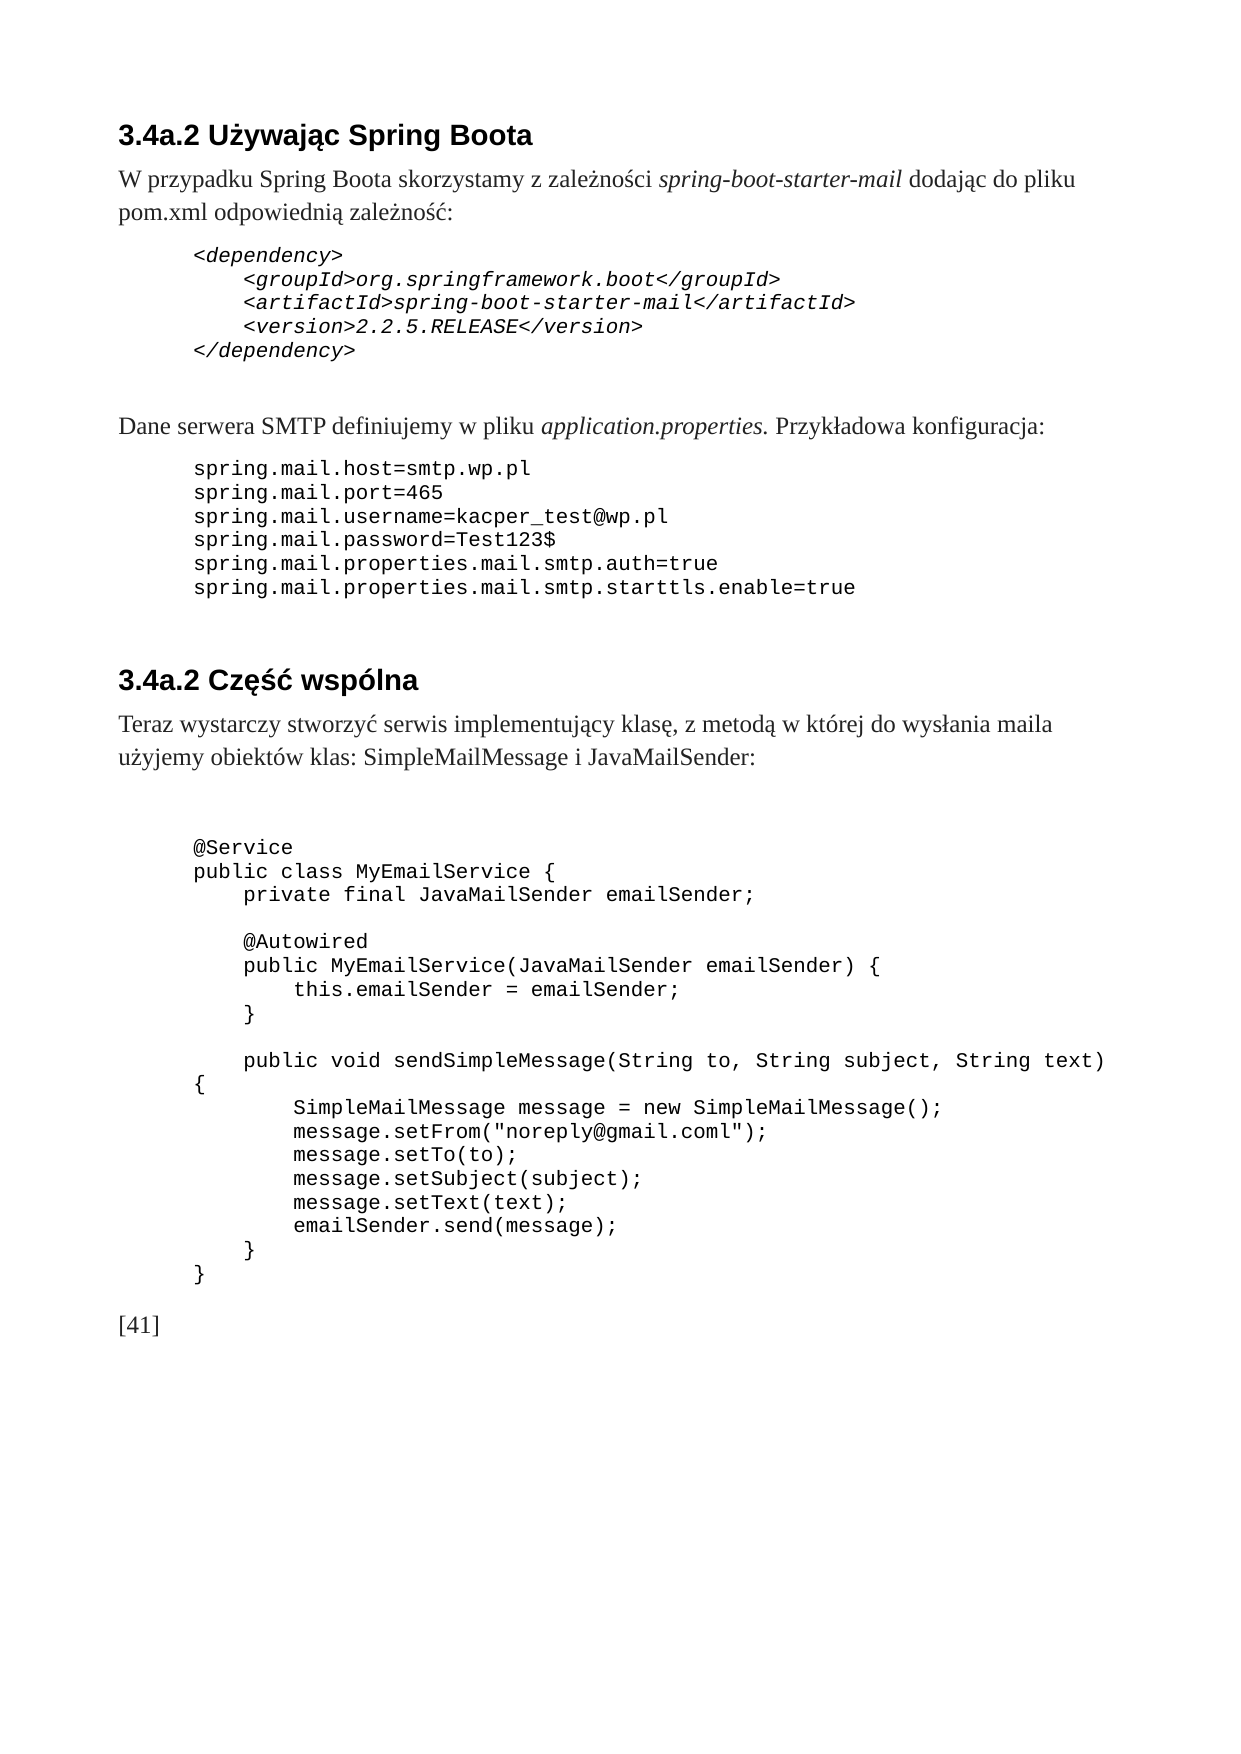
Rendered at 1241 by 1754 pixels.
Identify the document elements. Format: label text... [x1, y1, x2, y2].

text } [193, 1239, 1122, 1263]
text spring.mail.properties.mail.smtp.starttls.enable=true [193, 577, 1122, 600]
text message.setTo(to); [193, 1144, 1122, 1168]
text spring.mail.port=465 [193, 482, 1122, 506]
text this.emailSender = emailSender; [193, 979, 1122, 1002]
text W przypadku Spring Boota skorzystamy z zależności spring-boot-starter-mail dodając do pliku pom.xml odpowiednią zależność: [118, 164, 1122, 226]
text } [193, 1263, 1122, 1286]
text <version>2.2.5.RELEASE</version> [193, 316, 1122, 339]
text spring.mail.username=kacper_test@wp.pl [193, 506, 1122, 529]
text Teraz wystarczy stworzyć serwis implementujący klasę, z metodą w której do wysłania maila użyjemy obiektów klas: SimpleMailMessage i JavaMailSender: [118, 709, 1122, 771]
text <groupId>org.springframework.boot</groupId> [193, 269, 1122, 292]
text <dependency> [193, 245, 1122, 269]
text </dependency> [193, 339, 1122, 363]
text } [193, 1002, 1122, 1026]
subtitle 3.4a.2 Używając Spring Boota [118, 118, 1122, 152]
text [41] [118, 1310, 1122, 1339]
text spring.mail.password=Test123$ [193, 529, 1122, 553]
text spring.mail.host=smtp.wp.pl [193, 458, 1122, 482]
text spring.mail.properties.mail.smtp.auth=true [193, 553, 1122, 577]
text message.setSubject(subject); [193, 1168, 1122, 1192]
text message.setText(text); [193, 1192, 1122, 1215]
text public class MyEmailService { [193, 861, 1122, 884]
subtitle 3.4a.2 Część wspólna [118, 662, 1122, 696]
text Dane serwera SMTP definiujemy w pliku application.properties. Przykładowa konfiguracja: [118, 411, 1122, 439]
text emailSender.send(message); [193, 1215, 1122, 1239]
text <artifactId>spring-boot-starter-mail</artifactId> [193, 292, 1122, 316]
text message.setFrom("noreply@gmail.coml"); [193, 1121, 1122, 1144]
text public void sendSimpleMessage(String to, String subject, String text) { [193, 1050, 1122, 1097]
text @Service [193, 837, 1122, 861]
text private final JavaMailSender emailSender; [193, 884, 1122, 908]
text @Autowired [193, 932, 1122, 955]
text public MyEmailService(JavaMailSender emailSender) { [193, 955, 1122, 979]
text SimpleMailMessage message = new SimpleMailMessage(); [193, 1097, 1122, 1121]
